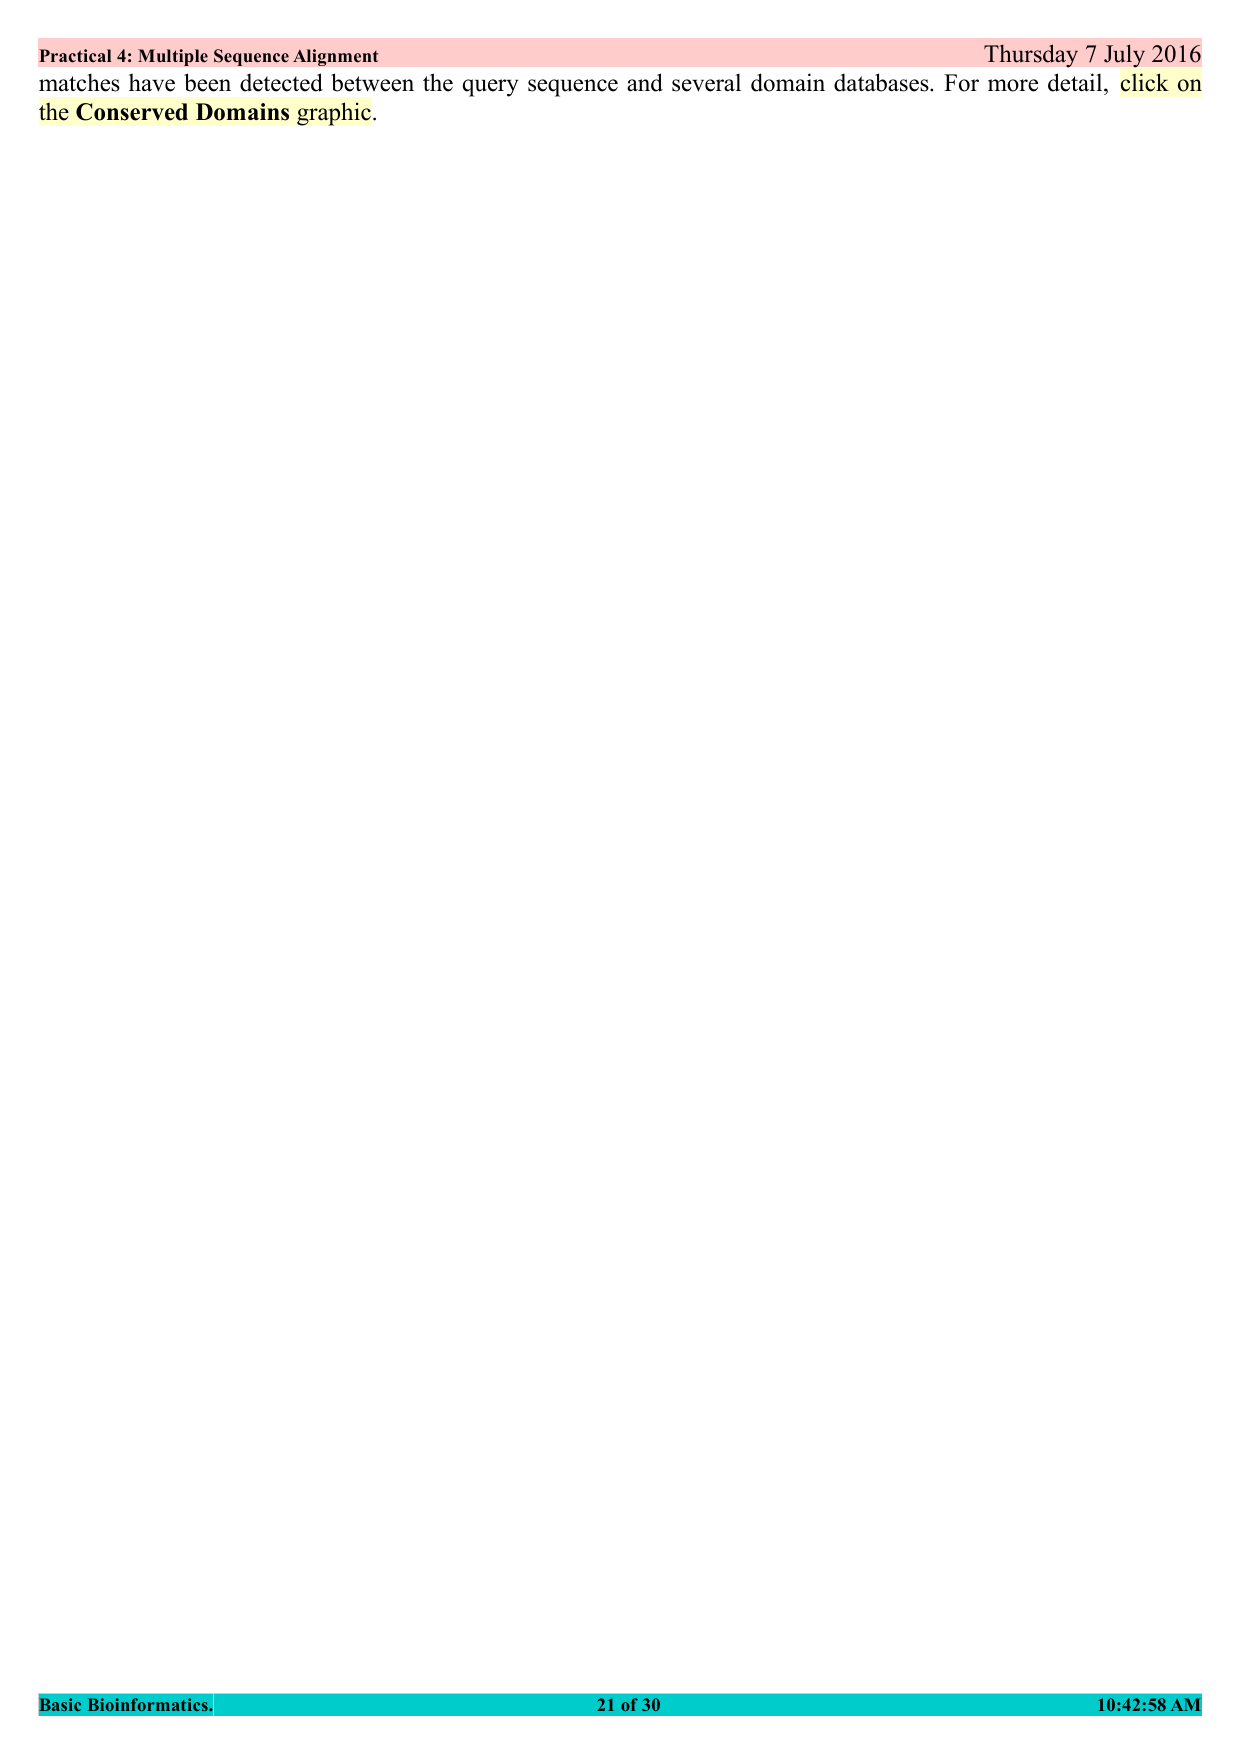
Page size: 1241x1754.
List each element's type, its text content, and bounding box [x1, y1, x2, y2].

text matches have been detected between the query sequence and several domain databases. For more detail, click on the Conserved Domains graphic. [38, 67, 1202, 126]
